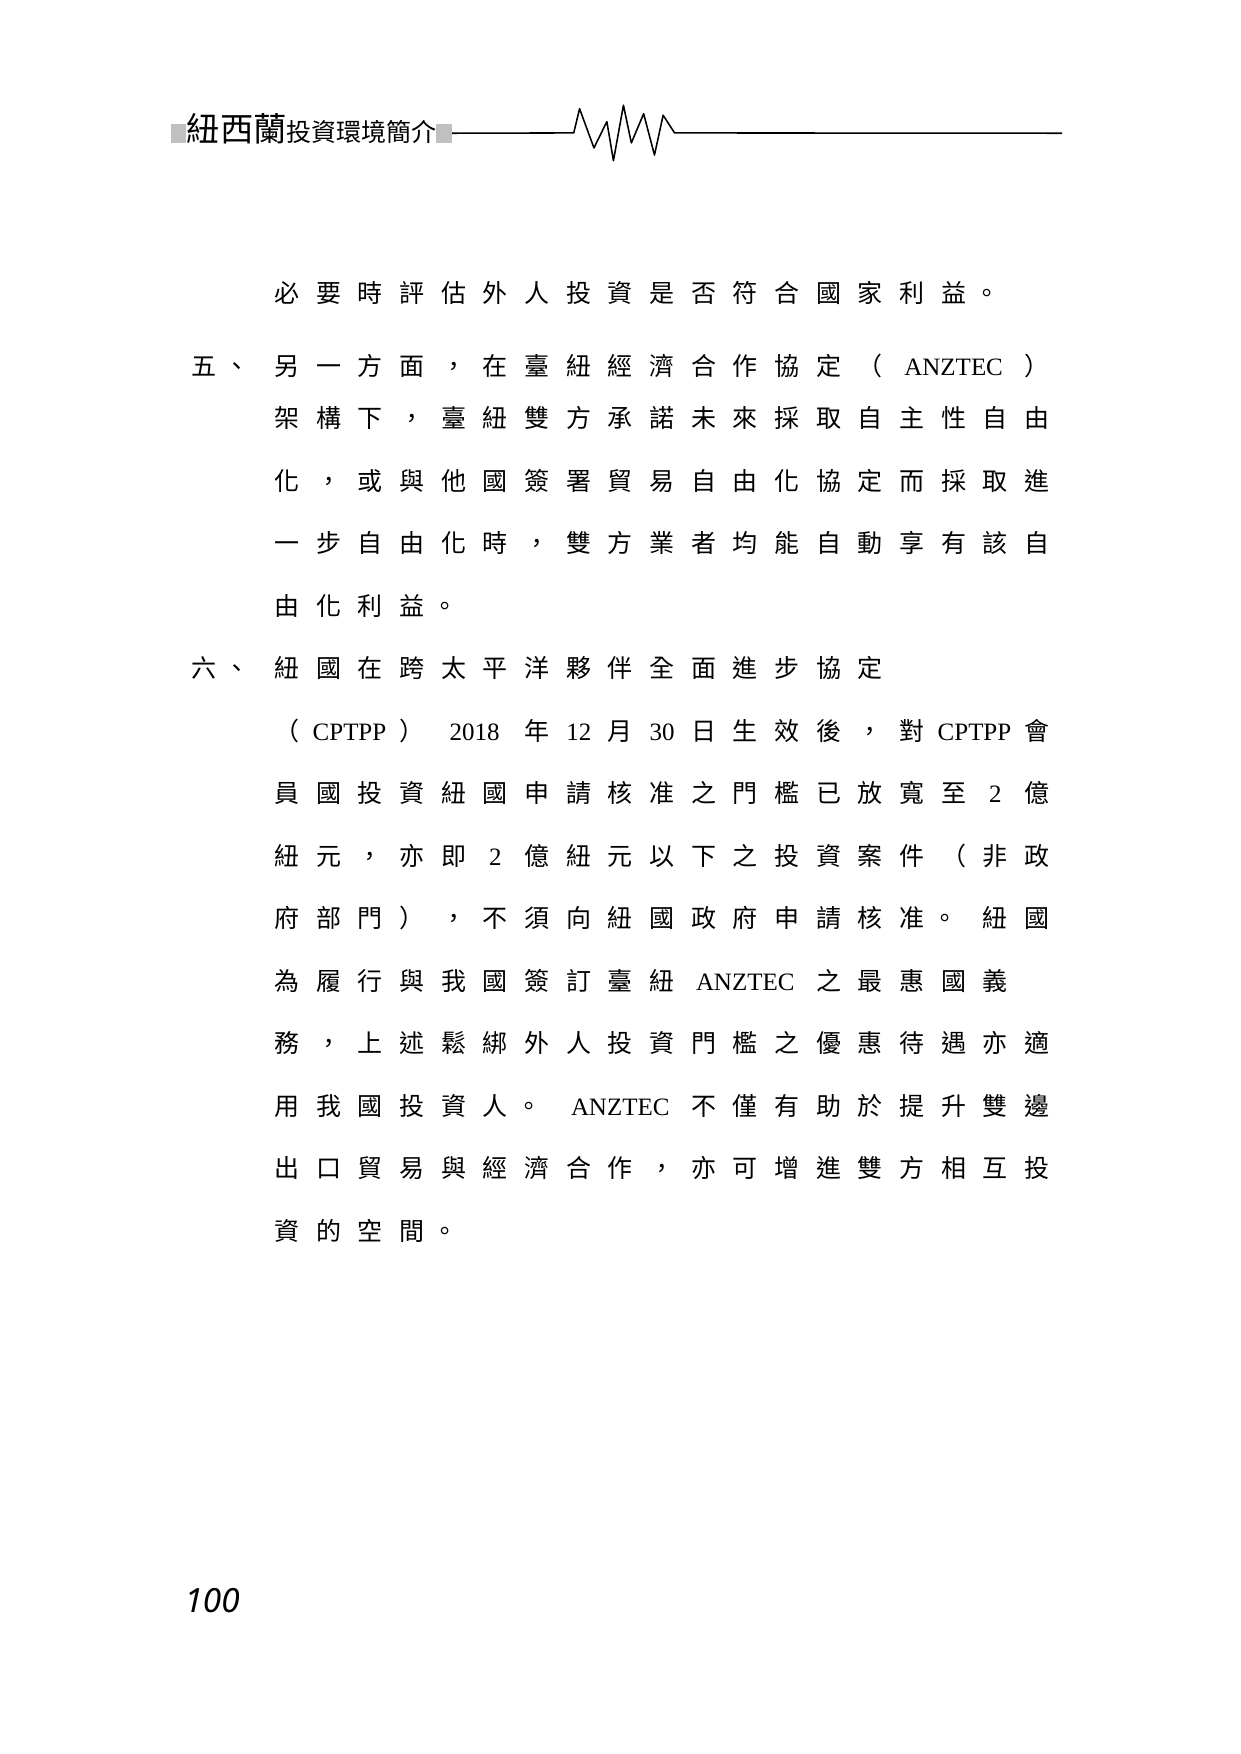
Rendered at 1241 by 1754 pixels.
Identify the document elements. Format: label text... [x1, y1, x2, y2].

text 五、另一方面，在臺紐經濟合作協定（ANZTEC）架構下，臺紐雙方承諾未來採取自主性自由化，或與他國簽署貿易自由化協定而採取進一步自由化時，雙方業者均能自動享有該自由化利益。 [183, 313, 1058, 625]
text 必要時評估外人投資是否符合國家利益。 [183, 250, 1058, 313]
text 六、紐國在跨太平洋夥伴全面進步協定（CPTPP）2018年12月30日生效後，對CPTPP會員國投資紐國申請核准之門檻已放寬至2億紐元，亦即2億紐元以下之投資案件（非政府部門），不須向紐國政府申請核准。紐國為履行與我國簽訂臺紐ANZTEC之最惠國義務，上述鬆綁外人投資門檻之優惠待遇亦適用我國投資人。ANZTEC不僅有助於提升雙邊出口貿易與經濟合作，亦可增進雙方相互投資的空間。 [183, 625, 1058, 1250]
